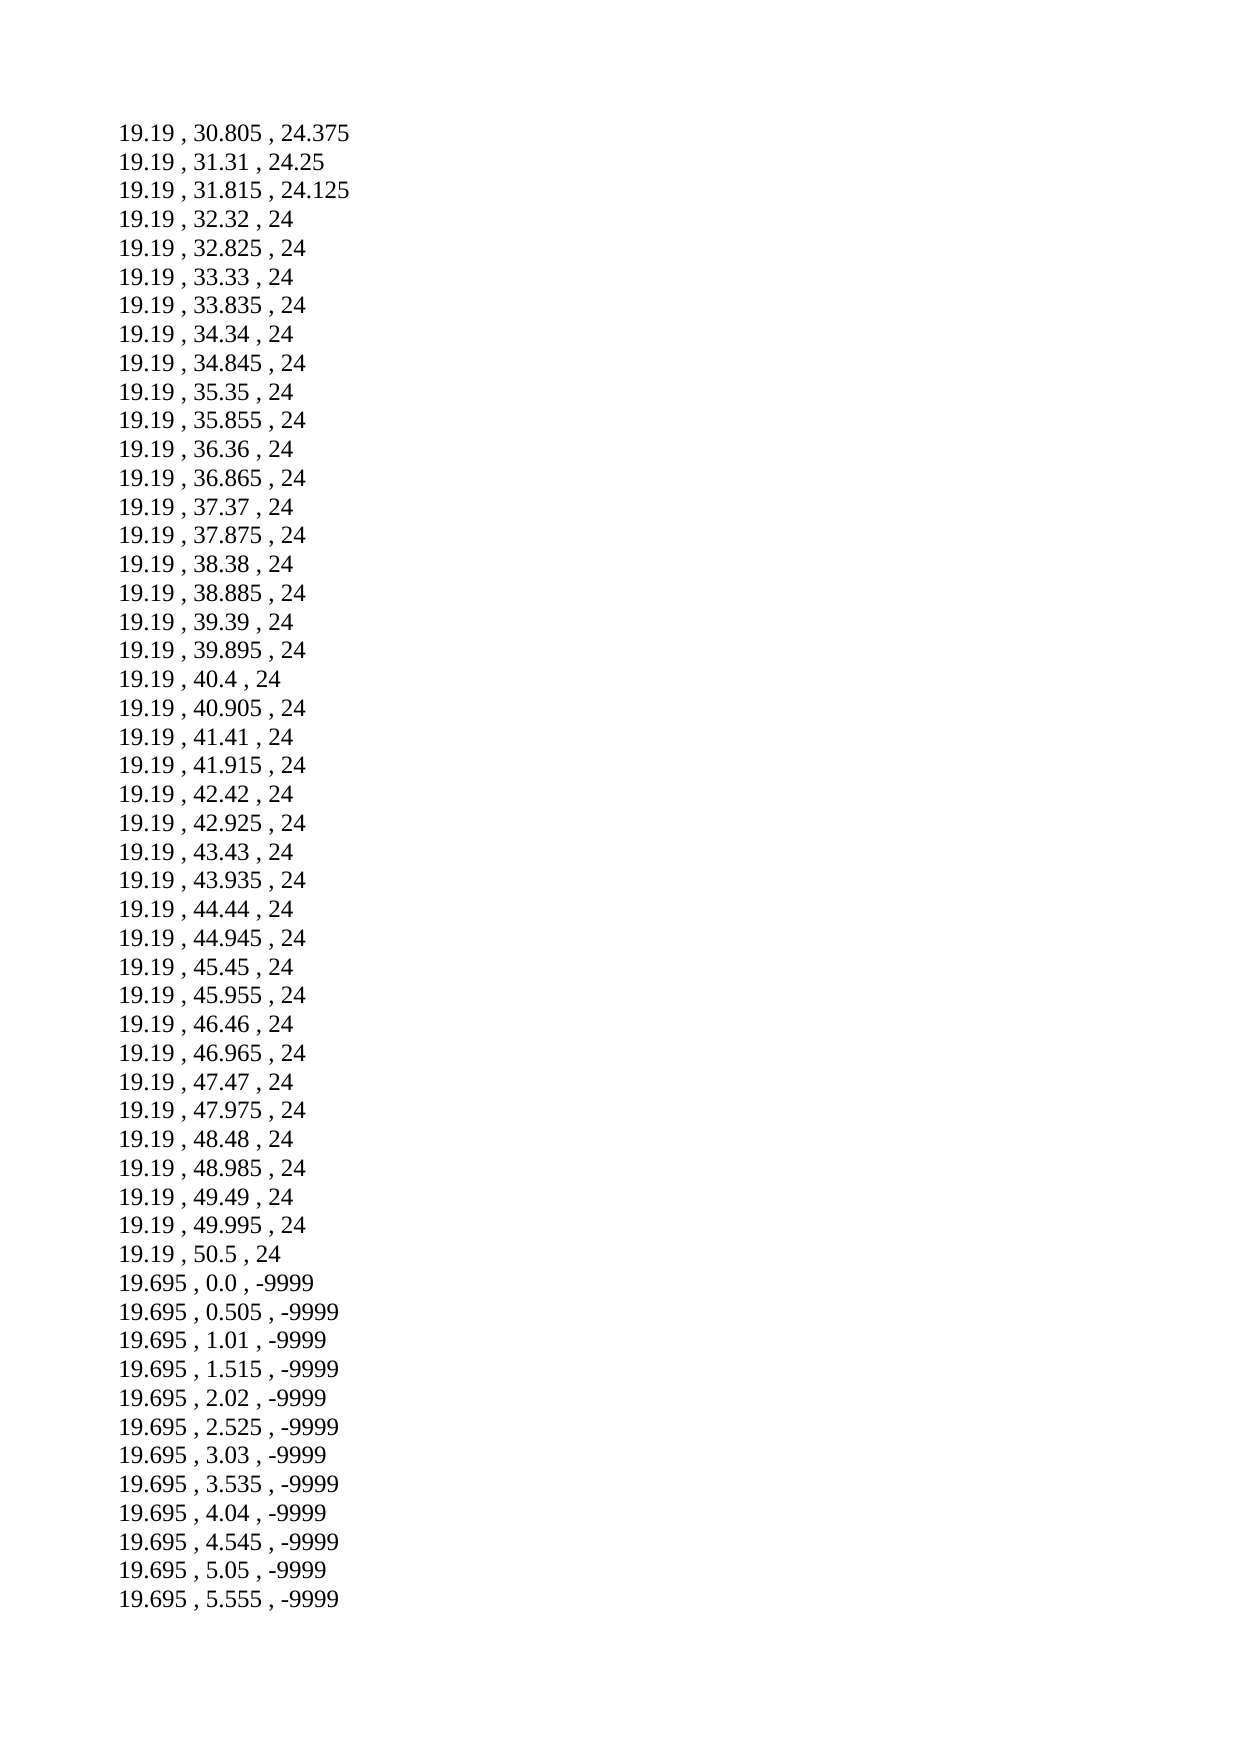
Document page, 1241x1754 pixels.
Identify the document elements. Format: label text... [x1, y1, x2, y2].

text 19.695 , 2.525 , -9999 [118, 1412, 1122, 1441]
text 19.695 , 3.03 , -9999 [118, 1441, 1122, 1469]
text 19.19 , 47.47 , 24 [118, 1067, 1122, 1096]
text 19.19 , 48.985 , 24 [118, 1153, 1122, 1182]
text 19.695 , 3.535 , -9999 [118, 1469, 1122, 1498]
text 19.19 , 38.885 , 24 [118, 578, 1122, 607]
text 19.19 , 47.975 , 24 [118, 1096, 1122, 1124]
text 19.19 , 31.31 , 24.25 [118, 147, 1122, 176]
text 19.19 , 36.36 , 24 [118, 434, 1122, 463]
text 19.19 , 38.38 , 24 [118, 549, 1122, 578]
text 19.695 , 1.01 , -9999 [118, 1326, 1122, 1354]
text 19.19 , 43.43 , 24 [118, 837, 1122, 866]
text 19.19 , 31.815 , 24.125 [118, 176, 1122, 204]
text 19.19 , 46.46 , 24 [118, 1009, 1122, 1038]
text 19.19 , 39.895 , 24 [118, 636, 1122, 664]
text 19.695 , 5.05 , -9999 [118, 1556, 1122, 1584]
text 19.19 , 42.42 , 24 [118, 779, 1122, 808]
text 19.19 , 34.845 , 24 [118, 348, 1122, 377]
text 19.695 , 4.04 , -9999 [118, 1498, 1122, 1527]
text 19.19 , 44.945 , 24 [118, 923, 1122, 952]
text 19.19 , 35.35 , 24 [118, 377, 1122, 406]
text 19.19 , 49.995 , 24 [118, 1211, 1122, 1239]
text 19.19 , 44.44 , 24 [118, 894, 1122, 923]
text 19.19 , 49.49 , 24 [118, 1182, 1122, 1211]
text 19.19 , 41.915 , 24 [118, 751, 1122, 779]
text 19.19 , 30.805 , 24.375 [118, 118, 1122, 147]
text 19.19 , 45.45 , 24 [118, 952, 1122, 981]
text 19.19 , 33.835 , 24 [118, 291, 1122, 319]
text 19.19 , 37.37 , 24 [118, 492, 1122, 521]
text 19.695 , 1.515 , -9999 [118, 1354, 1122, 1383]
text 19.19 , 32.32 , 24 [118, 204, 1122, 233]
text 19.19 , 40.905 , 24 [118, 693, 1122, 722]
text 19.19 , 48.48 , 24 [118, 1124, 1122, 1153]
text 19.19 , 41.41 , 24 [118, 722, 1122, 751]
text 19.695 , 0.0 , -9999 [118, 1268, 1122, 1297]
text 19.19 , 33.33 , 24 [118, 262, 1122, 291]
text 19.695 , 2.02 , -9999 [118, 1383, 1122, 1412]
text 19.19 , 32.825 , 24 [118, 233, 1122, 262]
text 19.19 , 36.865 , 24 [118, 463, 1122, 492]
text 19.695 , 4.545 , -9999 [118, 1527, 1122, 1556]
text 19.19 , 45.955 , 24 [118, 981, 1122, 1009]
text 19.695 , 5.555 , -9999 [118, 1584, 1122, 1613]
text 19.19 , 40.4 , 24 [118, 664, 1122, 693]
text 19.19 , 46.965 , 24 [118, 1038, 1122, 1067]
text 19.19 , 37.875 , 24 [118, 521, 1122, 549]
text 19.19 , 39.39 , 24 [118, 607, 1122, 636]
text 19.19 , 50.5 , 24 [118, 1239, 1122, 1268]
text 19.19 , 34.34 , 24 [118, 319, 1122, 348]
text 19.19 , 43.935 , 24 [118, 866, 1122, 894]
text 19.19 , 35.855 , 24 [118, 406, 1122, 434]
text 19.695 , 0.505 , -9999 [118, 1297, 1122, 1326]
text 19.19 , 42.925 , 24 [118, 808, 1122, 837]
